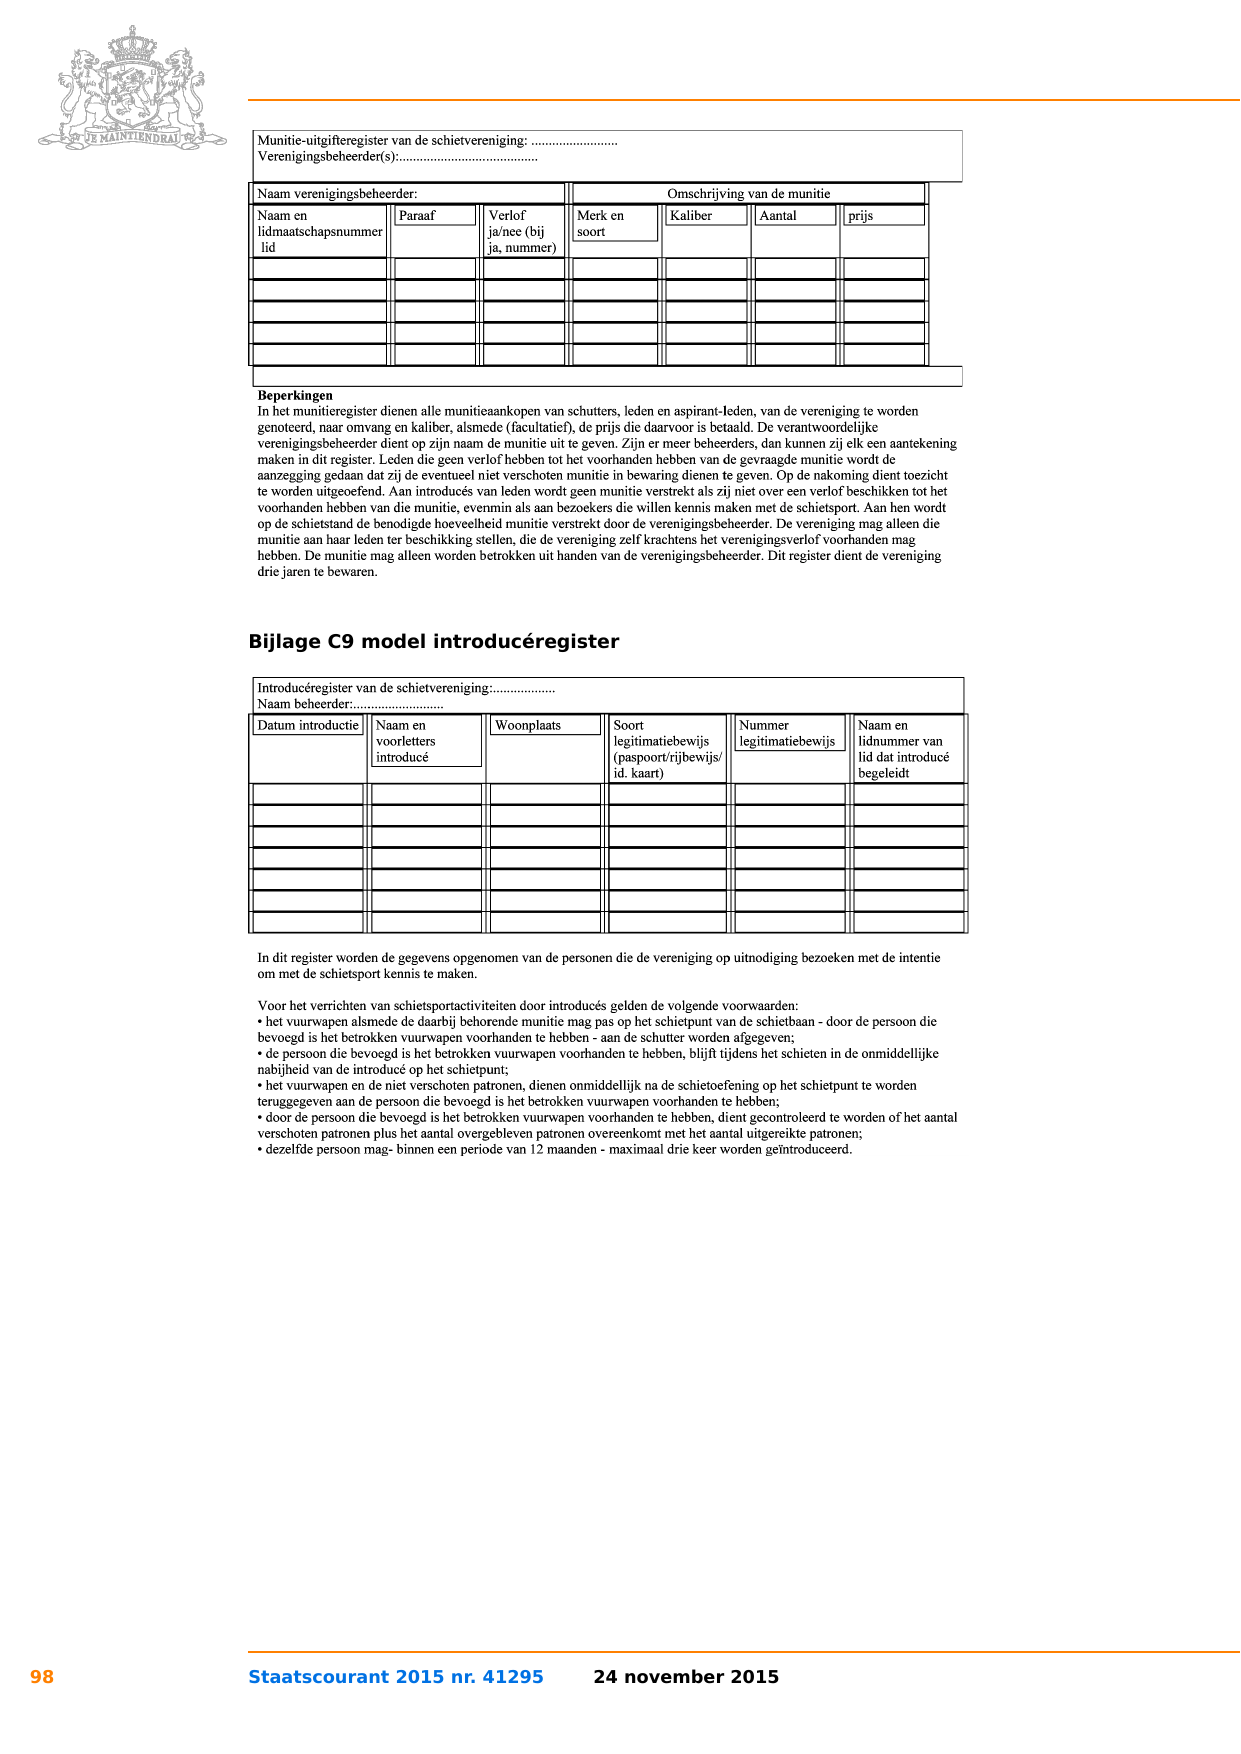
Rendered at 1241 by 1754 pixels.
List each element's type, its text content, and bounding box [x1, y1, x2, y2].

picture [248, 677, 969, 1156]
subtitle Bijlage C9 model introducéregister [248, 631, 1163, 653]
picture [248, 130, 963, 579]
picture [38, 25, 227, 150]
